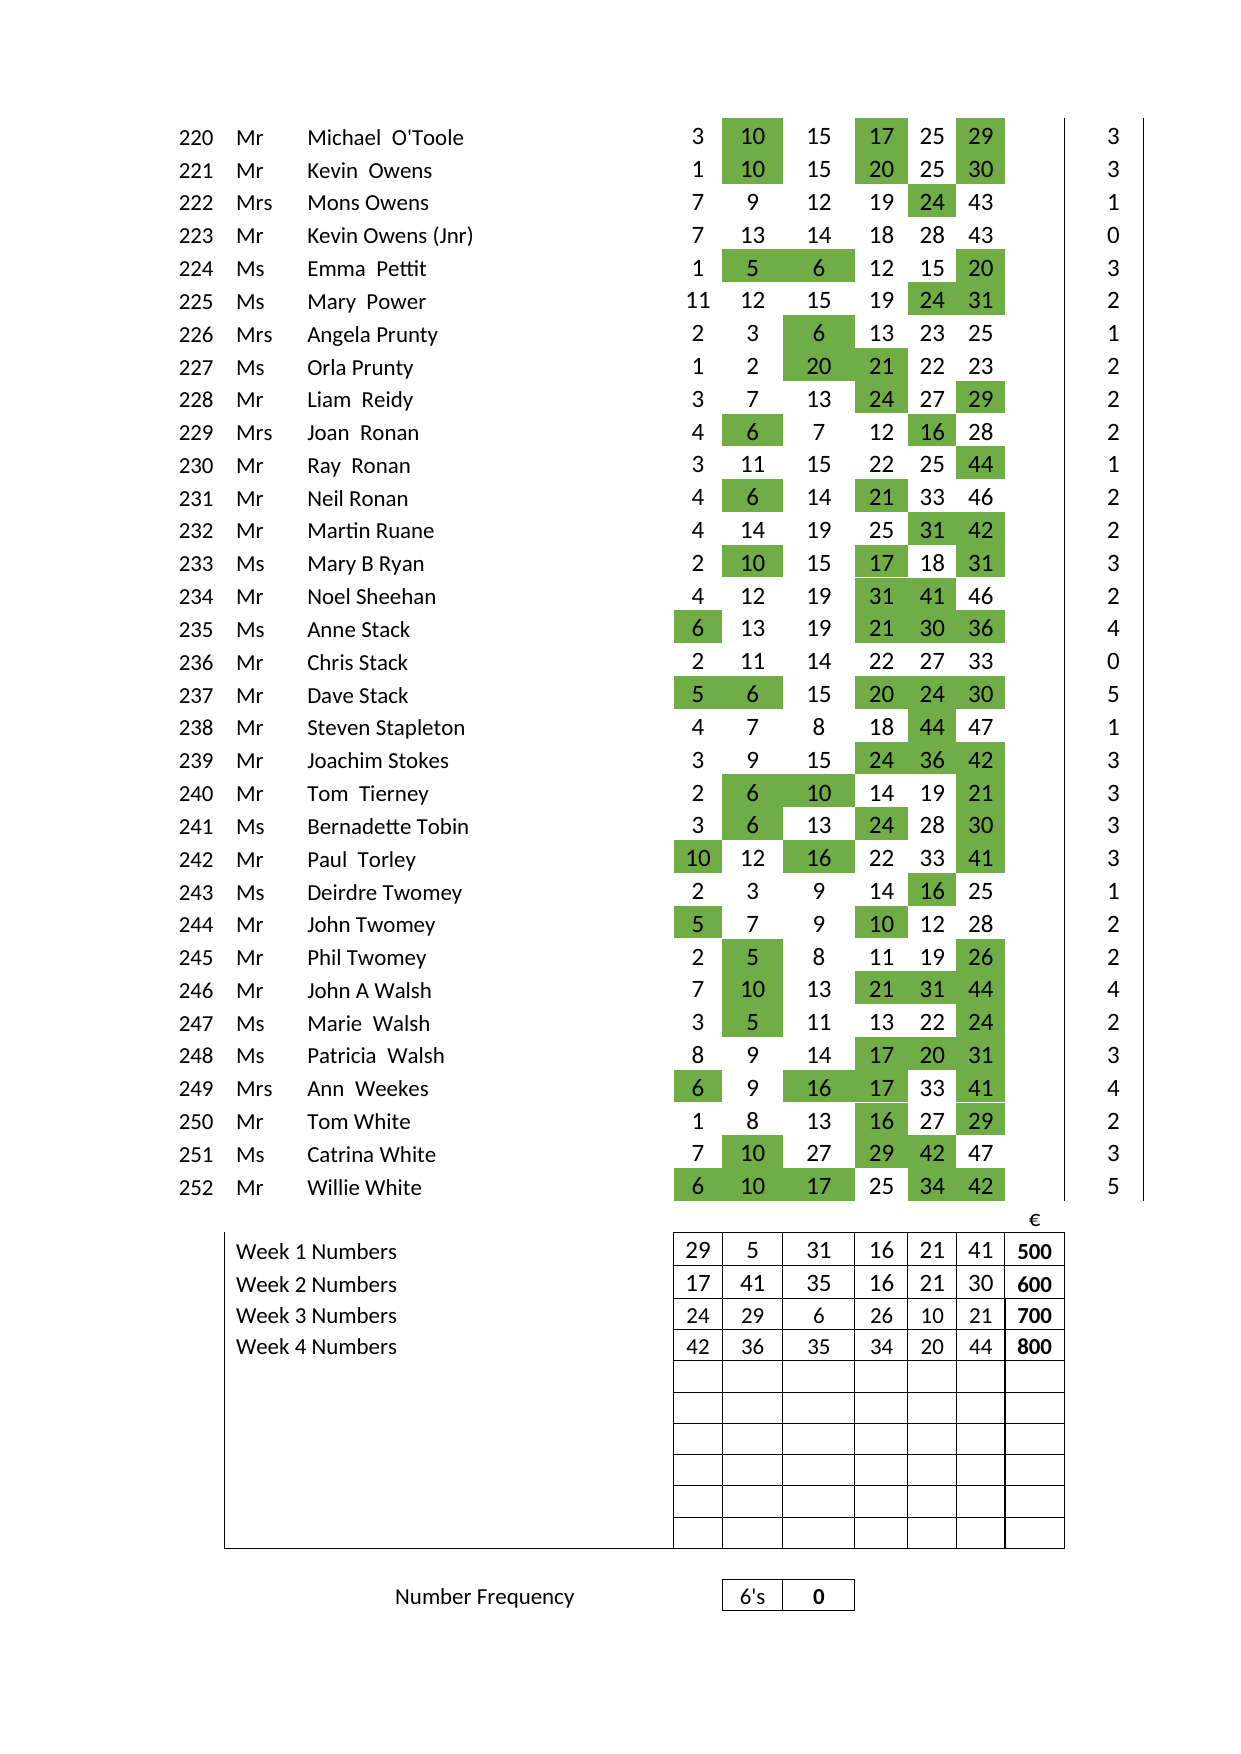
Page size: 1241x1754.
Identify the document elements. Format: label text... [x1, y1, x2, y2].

table_cell [1006, 1393, 1064, 1423]
table_cell 11 [722, 446, 783, 479]
table_cell [1064, 1201, 1143, 1232]
table_cell 18 [855, 217, 908, 249]
table_cell Anne Stack [296, 610, 673, 643]
table_cell 1 [1065, 446, 1143, 479]
table_cell [139, 1201, 224, 1232]
table_cell 7 [783, 414, 855, 446]
table_cell [1065, 1298, 1143, 1329]
table_cell [908, 1579, 956, 1610]
table_cell Willie White [296, 1168, 673, 1201]
table_cell 44 [956, 971, 1005, 1004]
table_cell [225, 1454, 296, 1485]
table_cell Number Frequency [296, 1579, 673, 1610]
table_cell [1005, 151, 1064, 184]
table_cell Mr [225, 742, 296, 774]
table_cell 25 [956, 315, 1005, 348]
table_cell 2 [1065, 1103, 1143, 1135]
table_cell Emma Pettit [296, 249, 673, 282]
table_cell 7 [674, 184, 722, 217]
table_cell 236 [139, 643, 224, 676]
table_cell 14 [855, 774, 908, 807]
table_cell Mons Owens [296, 184, 673, 217]
table_cell [139, 1265, 224, 1298]
table_cell [1005, 873, 1064, 906]
table_cell 2 [1065, 381, 1143, 413]
table_cell 239 [139, 742, 224, 774]
table_cell [1005, 1168, 1064, 1201]
table_cell 250 [139, 1103, 224, 1135]
table_cell 224 [139, 249, 224, 282]
table_cell 2 [1065, 1004, 1143, 1037]
table_cell Mr [225, 643, 296, 676]
table_cell 4 [674, 578, 722, 610]
table_cell 13 [855, 1004, 908, 1037]
table_cell 25 [908, 118, 956, 151]
table_cell 3 [1065, 1037, 1143, 1070]
table_cell 3 [1065, 1135, 1143, 1168]
table_cell [1005, 315, 1064, 348]
table_cell Ms [225, 348, 296, 381]
table_cell 8 [783, 939, 855, 971]
table_cell 14 [783, 217, 855, 249]
table_cell 20 [855, 151, 908, 184]
table_cell Ms [225, 1004, 296, 1037]
table_cell 11 [674, 282, 722, 315]
table_cell [674, 1455, 722, 1485]
table_cell [139, 1517, 224, 1548]
table_cell Week 4 Numbers [225, 1329, 673, 1360]
table_cell 1 [674, 348, 722, 381]
table_cell Mr [225, 709, 296, 742]
table_cell [908, 1518, 956, 1548]
table_cell [1005, 906, 1064, 938]
table_cell 6 [722, 414, 783, 446]
table_cell 10 [783, 774, 855, 807]
table_cell 8 [722, 1103, 783, 1135]
table_cell 24 [908, 676, 956, 709]
table_cell 13 [783, 971, 855, 1004]
table_cell Dave Stack [296, 676, 673, 709]
table_cell Mr [225, 971, 296, 1004]
table_cell 222 [139, 184, 224, 217]
table_cell 12 [908, 906, 956, 938]
table_cell 14 [783, 479, 855, 512]
table_cell Mr [225, 479, 296, 512]
table_cell [1006, 1486, 1064, 1517]
table_cell [139, 1232, 224, 1265]
table_cell [855, 1579, 908, 1610]
table_cell 3 [722, 873, 783, 906]
table_cell 12 [783, 184, 855, 217]
table_cell 249 [139, 1070, 224, 1102]
table_cell 6 [722, 774, 783, 807]
table_cell 15 [783, 446, 855, 479]
table_cell 29 [855, 1135, 908, 1168]
table_cell 9 [722, 184, 783, 217]
table_cell [855, 1486, 907, 1517]
table_cell Martin Ruane [296, 512, 673, 545]
table_cell 242 [139, 840, 224, 873]
table_cell [674, 1579, 722, 1610]
table_cell 10 [722, 971, 783, 1004]
table_cell 245 [139, 939, 224, 971]
table_cell [957, 1393, 1004, 1423]
table_cell Tom Tierney [296, 774, 673, 807]
table_cell 233 [139, 545, 224, 577]
table_cell [1065, 1392, 1143, 1423]
table_cell [722, 1201, 783, 1232]
table_cell 238 [139, 709, 224, 742]
table_cell [908, 1455, 956, 1485]
table_cell 252 [139, 1168, 224, 1201]
table_cell 7 [722, 906, 783, 938]
table_cell 24 [908, 184, 956, 217]
table_cell [723, 1361, 782, 1392]
table_cell 3 [674, 742, 722, 774]
table_cell Ray Ronan [296, 446, 673, 479]
table_cell [1064, 1548, 1143, 1579]
table_cell [1005, 578, 1064, 610]
table_cell 27 [908, 381, 956, 413]
table_cell [225, 1360, 296, 1392]
table_cell 21 [855, 610, 908, 643]
table_cell 17 [674, 1266, 722, 1298]
table_cell 44 [957, 1330, 1004, 1360]
table_cell Joachim Stokes [296, 742, 673, 774]
table_cell 14 [783, 1037, 855, 1070]
table_cell [1005, 184, 1064, 217]
table_cell 9 [722, 1037, 783, 1070]
table_cell Mr [225, 1103, 296, 1135]
table_cell 3 [1065, 742, 1143, 774]
table_cell [1005, 742, 1064, 774]
table_cell 2 [1065, 414, 1143, 446]
table_cell [957, 1518, 1004, 1548]
table_cell Mr [225, 118, 296, 151]
table_cell Deirdre Twomey [296, 873, 673, 906]
table_cell Ms [225, 282, 296, 315]
table_cell 7 [674, 971, 722, 1004]
table_cell 31 [908, 971, 956, 1004]
table_cell [1065, 1517, 1143, 1548]
table_cell Ms [225, 545, 296, 577]
table_cell Mr [225, 676, 296, 709]
table_cell 33 [908, 840, 956, 873]
table_cell 16 [783, 1070, 855, 1102]
table_cell 13 [783, 1103, 855, 1135]
table_cell 19 [783, 578, 855, 610]
table_cell [225, 1579, 296, 1610]
table_cell [674, 1518, 722, 1548]
table_cell [783, 1424, 854, 1454]
table_cell [723, 1486, 782, 1517]
table_cell 5 [674, 676, 722, 709]
table_cell [1005, 774, 1064, 807]
table_cell Chris Stack [296, 643, 673, 676]
table_cell 4 [1065, 610, 1143, 643]
table_cell [674, 1393, 722, 1423]
table_cell Patricia Walsh [296, 1037, 673, 1070]
table_cell 1 [1065, 709, 1143, 742]
table_cell 4 [1065, 971, 1143, 1004]
table_cell 27 [783, 1135, 855, 1168]
table_cell 2 [674, 545, 722, 577]
table_cell 5 [722, 249, 783, 282]
table_cell 11 [855, 939, 908, 971]
table_cell 36 [723, 1330, 782, 1360]
table_cell 3 [1065, 151, 1143, 184]
table_cell Kevin Owens (Jnr) [296, 217, 673, 249]
table_cell [1005, 643, 1064, 676]
table_cell 3 [1065, 807, 1143, 840]
table_cell 16 [783, 840, 855, 873]
table_cell 24 [855, 381, 908, 413]
table_cell 36 [956, 610, 1005, 643]
table_cell 21 [855, 348, 908, 381]
table_cell 28 [908, 217, 956, 249]
table_cell 1 [1065, 184, 1143, 217]
table_cell 1 [1065, 315, 1143, 348]
table_cell [139, 1454, 224, 1485]
table_cell [225, 1392, 296, 1423]
table_cell 29 [956, 118, 1005, 151]
table_cell 19 [783, 512, 855, 545]
table_cell 4 [674, 709, 722, 742]
table_cell 223 [139, 217, 224, 249]
table_cell 2 [1065, 479, 1143, 512]
table_cell [1065, 1265, 1143, 1298]
table_cell [1006, 1518, 1064, 1548]
table_cell John A Walsh [296, 971, 673, 1004]
table_cell 19 [855, 282, 908, 315]
table_header [128, 118, 1064, 1611]
table_cell [139, 1392, 224, 1423]
table_cell Angela Prunty [296, 315, 673, 348]
table_cell 2 [674, 774, 722, 807]
table_cell 4 [1065, 1070, 1143, 1102]
table_cell 30 [908, 610, 956, 643]
table_cell 243 [139, 873, 224, 906]
table_cell 3 [674, 118, 722, 151]
table_cell 33 [908, 1070, 956, 1102]
table_cell 20 [783, 348, 855, 381]
table_cell 247 [139, 1004, 224, 1037]
table_cell [139, 1329, 224, 1360]
table_cell 30 [957, 1266, 1004, 1298]
table_cell [1005, 1103, 1064, 1135]
table_cell 10 [722, 151, 783, 184]
table_cell Mr [225, 217, 296, 249]
table_cell [1065, 1423, 1143, 1454]
table_cell 228 [139, 381, 224, 413]
table_cell 240 [139, 774, 224, 807]
table_cell 3 [674, 1004, 722, 1037]
table_cell Phil Twomey [296, 939, 673, 971]
table_cell 34 [855, 1330, 907, 1360]
table_cell Ms [225, 249, 296, 282]
table_cell 234 [139, 578, 224, 610]
table_cell Mr [225, 151, 296, 184]
table_cell 6 [783, 315, 855, 348]
table_cell 24 [674, 1299, 722, 1329]
table_cell 227 [139, 348, 224, 381]
table_cell [722, 1549, 783, 1579]
table_cell [908, 1424, 956, 1454]
table_cell 3 [1065, 774, 1143, 807]
table_cell 2 [722, 348, 783, 381]
table_cell Paul Torley [296, 840, 673, 873]
table_cell 15 [783, 282, 855, 315]
table_cell Mr [225, 381, 296, 413]
table_cell Mrs [225, 184, 296, 217]
table_cell [1006, 1361, 1064, 1392]
table_cell 1 [674, 151, 722, 184]
table_cell 225 [139, 282, 224, 315]
table_cell 34 [908, 1168, 956, 1201]
table_cell 22 [908, 1004, 956, 1037]
table_cell 35 [783, 1266, 854, 1298]
table_cell 700 [1006, 1299, 1064, 1329]
table_cell 10 [674, 840, 722, 873]
table_cell 241 [139, 807, 224, 840]
table_cell 28 [956, 414, 1005, 446]
table_cell 4 [674, 512, 722, 545]
table_cell [1065, 1232, 1143, 1265]
table_cell [1005, 512, 1064, 545]
table_cell 2 [674, 873, 722, 906]
table_cell [296, 1360, 673, 1392]
table_cell 19 [855, 184, 908, 217]
table_cell Week 2 Numbers [225, 1265, 673, 1298]
table_cell [1005, 381, 1064, 413]
table_cell Ms [225, 807, 296, 840]
table_cell 29 [674, 1233, 722, 1265]
table_cell Ms [225, 1037, 296, 1070]
table_cell [723, 1518, 782, 1548]
table_cell 3 [674, 446, 722, 479]
table_cell 7 [722, 381, 783, 413]
table_cell [957, 1424, 1004, 1454]
table_cell 15 [783, 151, 855, 184]
table_cell [908, 1393, 956, 1423]
table_cell 5 [1065, 676, 1143, 709]
table_cell 42 [908, 1135, 956, 1168]
table_cell 44 [956, 446, 1005, 479]
table_cell 8 [674, 1037, 722, 1070]
table_cell 2 [1065, 512, 1143, 545]
table_cell 4 [674, 414, 722, 446]
table_cell Mrs [225, 1070, 296, 1102]
table_cell Marie Walsh [296, 1004, 673, 1037]
table_cell John Twomey [296, 906, 673, 938]
table_cell 2 [674, 939, 722, 971]
table_cell 13 [783, 381, 855, 413]
table_cell 10 [722, 545, 783, 577]
table_cell € [1005, 1201, 1064, 1232]
table_cell 10 [722, 1135, 783, 1168]
table_cell 23 [956, 348, 1005, 381]
table_cell 17 [855, 545, 908, 577]
table_cell [225, 1549, 296, 1579]
table_cell Ms [225, 610, 296, 643]
table_cell 246 [139, 971, 224, 1004]
table_cell 4 [674, 479, 722, 512]
table_cell 30 [956, 151, 1005, 184]
table_cell 25 [956, 873, 1005, 906]
table_cell 6 [722, 807, 783, 840]
table_cell 9 [722, 742, 783, 774]
table_cell 20 [908, 1330, 956, 1360]
table_cell Mary B Ryan [296, 545, 673, 577]
table_cell [1005, 348, 1064, 381]
table_cell Mr [225, 906, 296, 938]
table_cell [225, 1485, 296, 1517]
table_cell Mrs [225, 414, 296, 446]
table_cell [139, 1579, 224, 1610]
table_cell [1006, 1424, 1064, 1454]
table_cell 6 [722, 676, 783, 709]
table_cell 24 [855, 742, 908, 774]
table_cell 229 [139, 414, 224, 446]
table_cell 19 [908, 939, 956, 971]
table_cell Mr [225, 774, 296, 807]
table_cell [956, 1201, 1005, 1232]
table_cell 9 [722, 1070, 783, 1102]
table_cell 2 [1065, 348, 1143, 381]
table_cell 42 [956, 1168, 1005, 1201]
table_cell Tom White [296, 1103, 673, 1135]
table_cell 18 [855, 709, 908, 742]
table_cell 15 [783, 742, 855, 774]
table_cell Orla Prunty [296, 348, 673, 381]
table_cell 21 [957, 1299, 1004, 1329]
table_cell 13 [855, 315, 908, 348]
table_cell 12 [722, 282, 783, 315]
table_cell 21 [908, 1266, 956, 1298]
table_cell Liam Reidy [296, 381, 673, 413]
table_cell [1005, 446, 1064, 479]
table_cell [1005, 939, 1064, 971]
table_cell [1005, 479, 1064, 512]
table_cell 6 [674, 1168, 722, 1201]
table_cell [783, 1361, 854, 1392]
table_cell [1064, 1579, 1143, 1610]
table_cell [1005, 1004, 1064, 1037]
table_cell 25 [855, 512, 908, 545]
table_cell 30 [956, 807, 1005, 840]
table_cell 46 [956, 479, 1005, 512]
table_cell [139, 1423, 224, 1454]
table_cell 42 [956, 512, 1005, 545]
table_cell 35 [783, 1330, 854, 1360]
table_cell 33 [908, 479, 956, 512]
table_cell Week 3 Numbers [225, 1298, 673, 1329]
table_cell 21 [956, 774, 1005, 807]
table_cell 16 [908, 414, 956, 446]
table_cell 31 [783, 1233, 854, 1265]
table_cell [1065, 1485, 1143, 1517]
table_cell 3 [722, 315, 783, 348]
table_cell [1005, 545, 1064, 577]
table_cell [783, 1549, 855, 1579]
table_cell [1005, 249, 1064, 282]
table_cell 6's [723, 1580, 782, 1610]
table_cell 29 [956, 381, 1005, 413]
table_cell 31 [956, 282, 1005, 315]
table_cell 1 [674, 1103, 722, 1135]
table_cell Bernadette Tobin [296, 807, 673, 840]
table_cell [139, 1548, 224, 1579]
table_cell 5 [722, 939, 783, 971]
table_cell 17 [855, 1070, 908, 1102]
table_cell Ms [225, 873, 296, 906]
table_cell 244 [139, 906, 224, 938]
table_cell 27 [908, 643, 956, 676]
table_cell 14 [783, 643, 855, 676]
table_cell [783, 1486, 854, 1517]
table_cell 47 [956, 1135, 1005, 1168]
table_cell 1 [1065, 873, 1143, 906]
table_cell [1065, 1360, 1143, 1392]
table_cell 26 [956, 939, 1005, 971]
table_cell 22 [855, 840, 908, 873]
table_cell [957, 1486, 1004, 1517]
table_cell [1005, 971, 1064, 1004]
table_cell 41 [956, 840, 1005, 873]
table_cell 20 [855, 676, 908, 709]
table_cell [956, 1579, 1005, 1610]
table_cell [674, 1486, 722, 1517]
table_cell 31 [956, 1037, 1005, 1070]
table_cell 42 [956, 742, 1005, 774]
table_cell 232 [139, 512, 224, 545]
table_cell [225, 1517, 296, 1548]
table_cell Mrs [225, 315, 296, 348]
table_cell 23 [908, 315, 956, 348]
table_cell 13 [722, 610, 783, 643]
table_cell Steven Stapleton [296, 709, 673, 742]
table_cell 16 [855, 1103, 908, 1135]
table_cell 14 [855, 873, 908, 906]
table_cell [139, 1360, 224, 1392]
table_cell [957, 1455, 1004, 1485]
table_cell [296, 1549, 673, 1579]
table_cell [783, 1518, 854, 1548]
table_cell 2 [1065, 578, 1143, 610]
table_cell 2 [1065, 282, 1143, 315]
table_cell [723, 1455, 782, 1485]
table_cell Ann Weekes [296, 1070, 673, 1102]
table_cell [855, 1393, 907, 1423]
table_cell 21 [855, 479, 908, 512]
table_cell [855, 1424, 907, 1454]
table_cell 19 [783, 610, 855, 643]
table_cell 251 [139, 1135, 224, 1168]
table_cell 11 [783, 1004, 855, 1037]
table_cell 21 [908, 1233, 956, 1265]
table_cell 5 [674, 906, 722, 938]
table_cell 24 [956, 1004, 1005, 1037]
table_cell 6 [722, 479, 783, 512]
table_cell [908, 1201, 956, 1232]
table_cell [674, 1549, 722, 1579]
table_cell 41 [908, 578, 956, 610]
table_cell 8 [783, 709, 855, 742]
table_cell 800 [1006, 1330, 1064, 1360]
table_cell 10 [722, 1168, 783, 1201]
table_cell [1005, 1579, 1064, 1610]
table_cell 10 [722, 118, 783, 151]
table_cell 30 [956, 676, 1005, 709]
table_cell [783, 1455, 854, 1485]
table_cell 6 [674, 610, 722, 643]
table_cell [1005, 1070, 1064, 1102]
table_cell [1005, 282, 1064, 315]
table_cell 6 [783, 1299, 854, 1329]
table_cell 9 [783, 873, 855, 906]
table_cell [674, 1424, 722, 1454]
table_cell 24 [908, 282, 956, 315]
table_cell 231 [139, 479, 224, 512]
table_cell 20 [956, 249, 1005, 282]
table_cell [1005, 118, 1064, 151]
table_cell [225, 1201, 296, 1232]
table_cell 24 [855, 807, 908, 840]
table_cell [957, 1361, 1004, 1392]
table_cell 14 [722, 512, 783, 545]
table_cell [1005, 676, 1064, 709]
table_cell 3 [1065, 118, 1143, 151]
table_cell 3 [1065, 249, 1143, 282]
table_cell 0 [1065, 217, 1143, 249]
table_cell 2 [674, 315, 722, 348]
table_cell 2 [1065, 939, 1143, 971]
table_cell Ms [225, 1135, 296, 1168]
table_cell 22 [855, 446, 908, 479]
table_cell 15 [783, 118, 855, 151]
table_cell Week 1 Numbers [225, 1232, 673, 1265]
table_cell [855, 1201, 908, 1232]
table_cell 2 [674, 643, 722, 676]
table_cell 17 [855, 1037, 908, 1070]
table_cell [1005, 414, 1064, 446]
table_cell [1065, 1454, 1143, 1485]
table_cell [783, 1201, 855, 1232]
table_cell 12 [722, 578, 783, 610]
table_cell 0 [783, 1580, 854, 1610]
table_cell 26 [855, 1299, 907, 1329]
table_cell [908, 1361, 956, 1392]
table_cell [1005, 1037, 1064, 1070]
table_cell 248 [139, 1037, 224, 1070]
table_cell 25 [855, 1168, 908, 1201]
table_cell 220 [139, 118, 224, 151]
table_cell 18 [908, 545, 956, 577]
table_cell [1005, 807, 1064, 840]
table_cell 10 [855, 906, 908, 938]
table_cell [296, 1201, 673, 1232]
table_cell 33 [956, 643, 1005, 676]
table_cell 29 [956, 1103, 1005, 1135]
table_cell [783, 1393, 854, 1423]
table_cell 2 [1065, 906, 1143, 938]
table_cell 43 [956, 184, 1005, 217]
table_cell Mr [225, 1168, 296, 1201]
table_cell 31 [956, 545, 1005, 577]
table_cell 22 [908, 348, 956, 381]
table_cell 20 [908, 1037, 956, 1070]
table_cell 16 [855, 1266, 907, 1298]
table_cell 22 [855, 643, 908, 676]
table_cell Mr [225, 578, 296, 610]
table_cell 15 [783, 676, 855, 709]
table_cell 235 [139, 610, 224, 643]
table_cell 15 [908, 249, 956, 282]
table_cell [855, 1518, 907, 1548]
table_cell Mr [225, 512, 296, 545]
table_cell Catrina White [296, 1135, 673, 1168]
table_cell 600 [1005, 1266, 1064, 1298]
table_cell 19 [908, 774, 956, 807]
table_cell [855, 1361, 907, 1392]
table_cell 10 [908, 1299, 956, 1329]
table_cell 12 [855, 414, 908, 446]
table_cell 237 [139, 676, 224, 709]
table_cell [1006, 1455, 1064, 1485]
table_cell 9 [783, 906, 855, 938]
table_cell [296, 1392, 673, 1423]
table_cell 21 [855, 971, 908, 1004]
table_cell [1005, 709, 1064, 742]
table_cell [908, 1486, 956, 1517]
table_cell Kevin Owens [296, 151, 673, 184]
table_cell 25 [908, 151, 956, 184]
table_cell Mr [225, 446, 296, 479]
table_cell 36 [908, 742, 956, 774]
table_cell 17 [855, 118, 908, 151]
table_cell 5 [1065, 1168, 1143, 1201]
table_cell 44 [908, 709, 956, 742]
table_cell 42 [674, 1330, 722, 1360]
table_cell Michael O'Toole [296, 118, 673, 151]
table_cell 7 [722, 709, 783, 742]
table_cell [296, 1485, 673, 1517]
table_cell Mr [225, 939, 296, 971]
table_cell [296, 1454, 673, 1485]
table_cell 28 [908, 807, 956, 840]
table_cell [139, 1485, 224, 1517]
table_cell Neil Ronan [296, 479, 673, 512]
table_cell 226 [139, 315, 224, 348]
table_cell 7 [674, 217, 722, 249]
table_cell 47 [956, 709, 1005, 742]
table_cell Noel Sheehan [296, 578, 673, 610]
table_cell 12 [855, 249, 908, 282]
table_cell 15 [783, 545, 855, 577]
table_cell 25 [908, 446, 956, 479]
table_cell 3 [1065, 840, 1143, 873]
table_cell 17 [783, 1168, 855, 1201]
table_cell [855, 1549, 908, 1579]
table_cell 5 [722, 1004, 783, 1037]
table_cell [225, 1423, 296, 1454]
table_cell Mr [225, 840, 296, 873]
table_cell 31 [908, 512, 956, 545]
table_cell 13 [722, 217, 783, 249]
table_cell 31 [855, 578, 908, 610]
table_cell 46 [956, 578, 1005, 610]
table_cell [296, 1423, 673, 1454]
table_cell 41 [723, 1266, 782, 1298]
table_cell [1005, 610, 1064, 643]
table_cell [139, 1298, 224, 1329]
table_cell [908, 1549, 956, 1579]
table_cell 43 [956, 217, 1005, 249]
table_cell 6 [674, 1070, 722, 1102]
table_cell 500 [1005, 1233, 1064, 1265]
table_cell 3 [674, 381, 722, 413]
table_cell 6 [783, 249, 855, 282]
table_cell 7 [674, 1135, 722, 1168]
table_cell 221 [139, 151, 224, 184]
table_cell 1 [674, 249, 722, 282]
table_cell 230 [139, 446, 224, 479]
table_cell 41 [956, 1070, 1005, 1102]
table_cell 13 [783, 807, 855, 840]
table_cell [956, 1549, 1005, 1579]
table_cell [855, 1455, 907, 1485]
table_cell [296, 1517, 673, 1548]
table_cell [674, 1361, 722, 1392]
table_cell 5 [723, 1233, 782, 1265]
table_cell Joan Ronan [296, 414, 673, 446]
table_cell [1005, 1549, 1064, 1579]
table_cell [1005, 217, 1064, 249]
table_cell [723, 1424, 782, 1454]
table_cell 0 [1065, 643, 1143, 676]
table_cell [723, 1393, 782, 1423]
table_cell 3 [674, 807, 722, 840]
table_cell 29 [723, 1299, 782, 1329]
table_cell 41 [957, 1233, 1004, 1265]
table_cell [1005, 840, 1064, 873]
table_cell [1065, 1329, 1143, 1360]
table_cell 12 [722, 840, 783, 873]
table_cell [674, 1201, 722, 1232]
table_cell [1005, 1135, 1064, 1168]
table_cell Mary Power [296, 282, 673, 315]
table_cell 16 [908, 873, 956, 906]
table_cell 27 [908, 1103, 956, 1135]
table_cell 3 [1065, 545, 1143, 577]
table_cell 16 [855, 1233, 907, 1265]
table_cell 11 [722, 643, 783, 676]
table_cell 28 [956, 906, 1005, 938]
